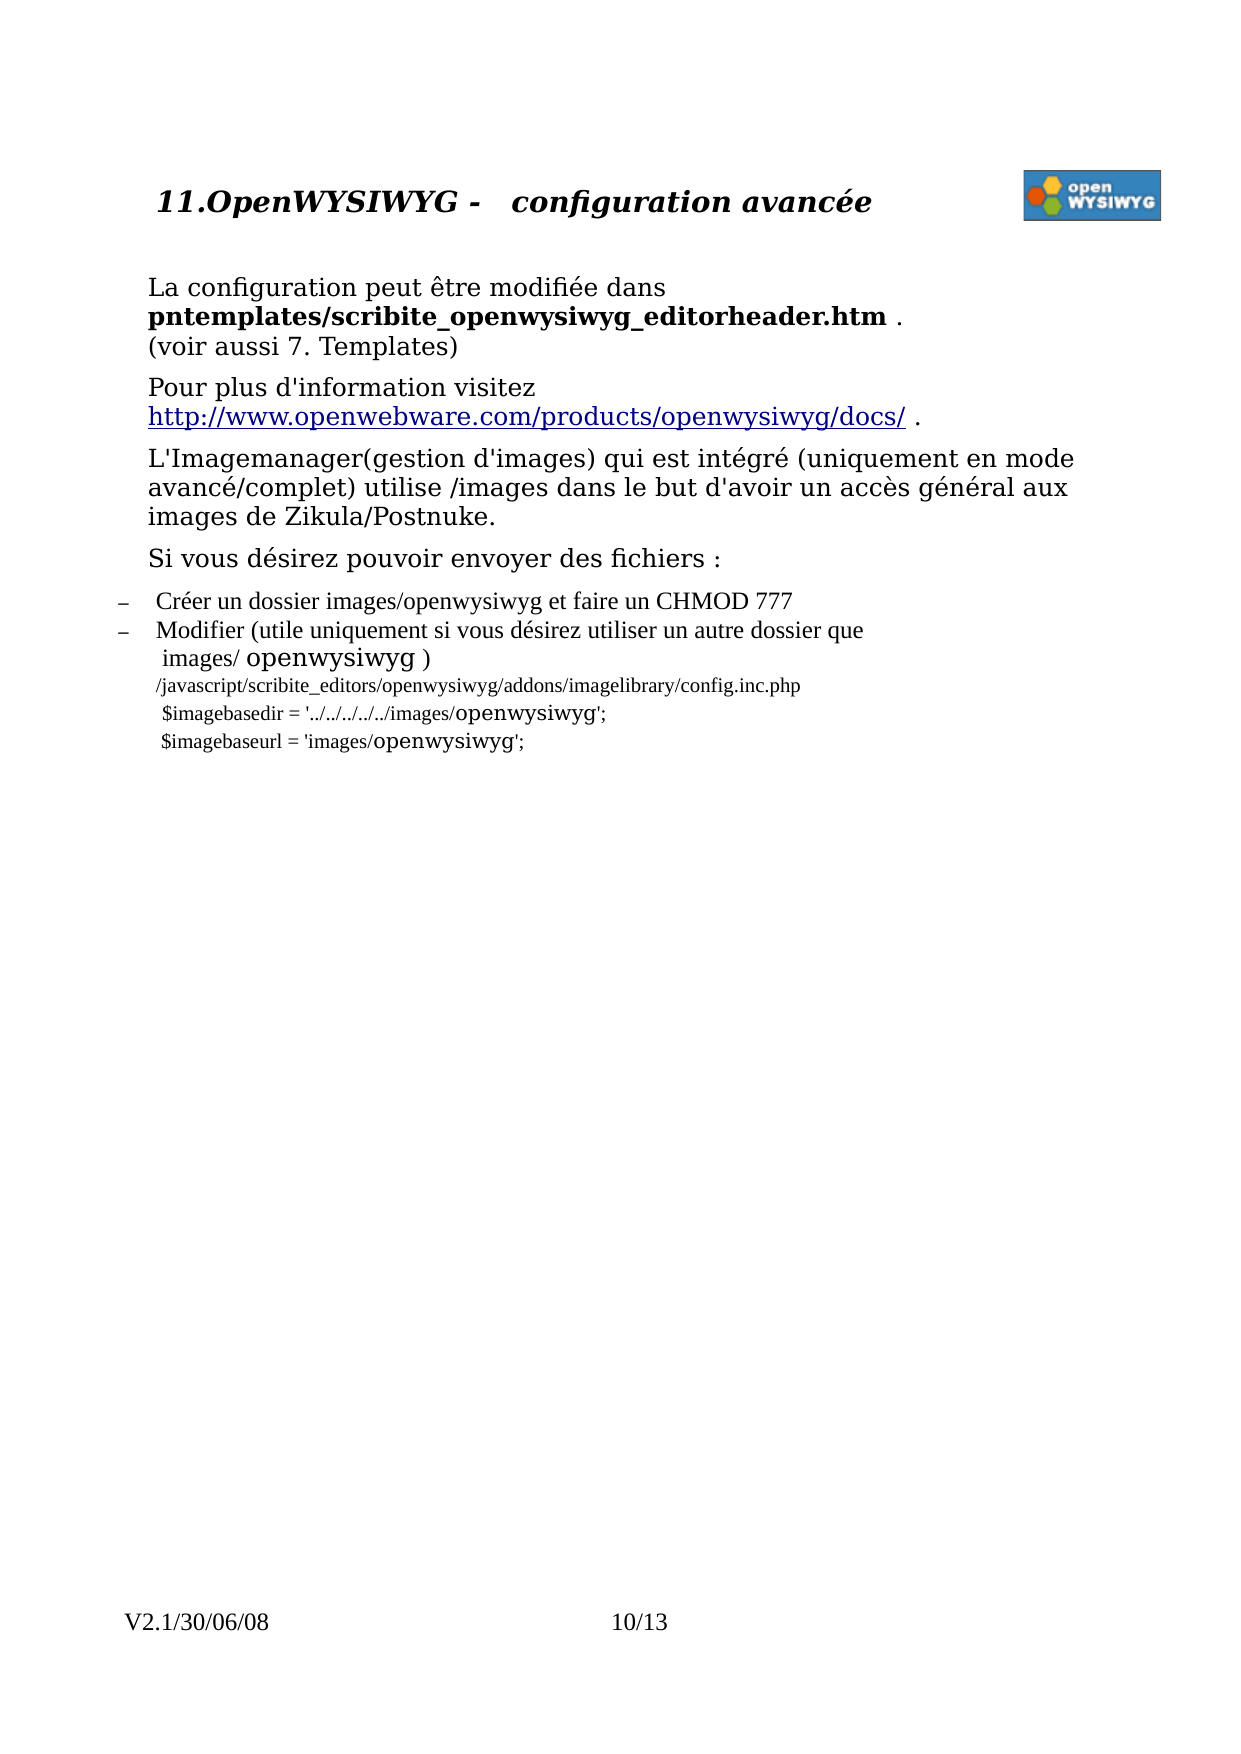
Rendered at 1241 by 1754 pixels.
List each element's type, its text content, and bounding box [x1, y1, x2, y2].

text Pour plus d'information visitez http://www.openwebware.com/products/openwysiwyg/docs/ . [148, 373, 1160, 432]
picture [1023, 170, 1162, 221]
list Créer un dossier images/openwysiwyg et faire un CHMOD 777 [118, 586, 1160, 615]
text Si vous désirez pouvoir envoyer des fichiers : [148, 544, 1160, 573]
list Modifier (utile uniquement si vous désirez utiliser un autre dossier que images/ openwysiwyg ) /javascript/scribite_editors/openwysiwyg/addons/imagelibrary/config.inc.php $imagebasedir = '../../../../../images/openwysiwyg'; $imagebaseurl = 'images/openwysiwyg'; [118, 615, 1160, 755]
text L'Imagemanager(gestion d'images) qui est intégré (uniquement en mode avancé/complet) utilise /images dans le but d'avoir un accès général aux images de Zikula/Postnuke. [148, 444, 1160, 532]
subtitle OpenWYSIWYG - configuration avancée [156, 185, 1023, 219]
text La configuration peut être modifiée dans pntemplates/scribite_openwysiwyg_editorheader.htm . (voir aussi 7. Templates) [148, 273, 1160, 361]
